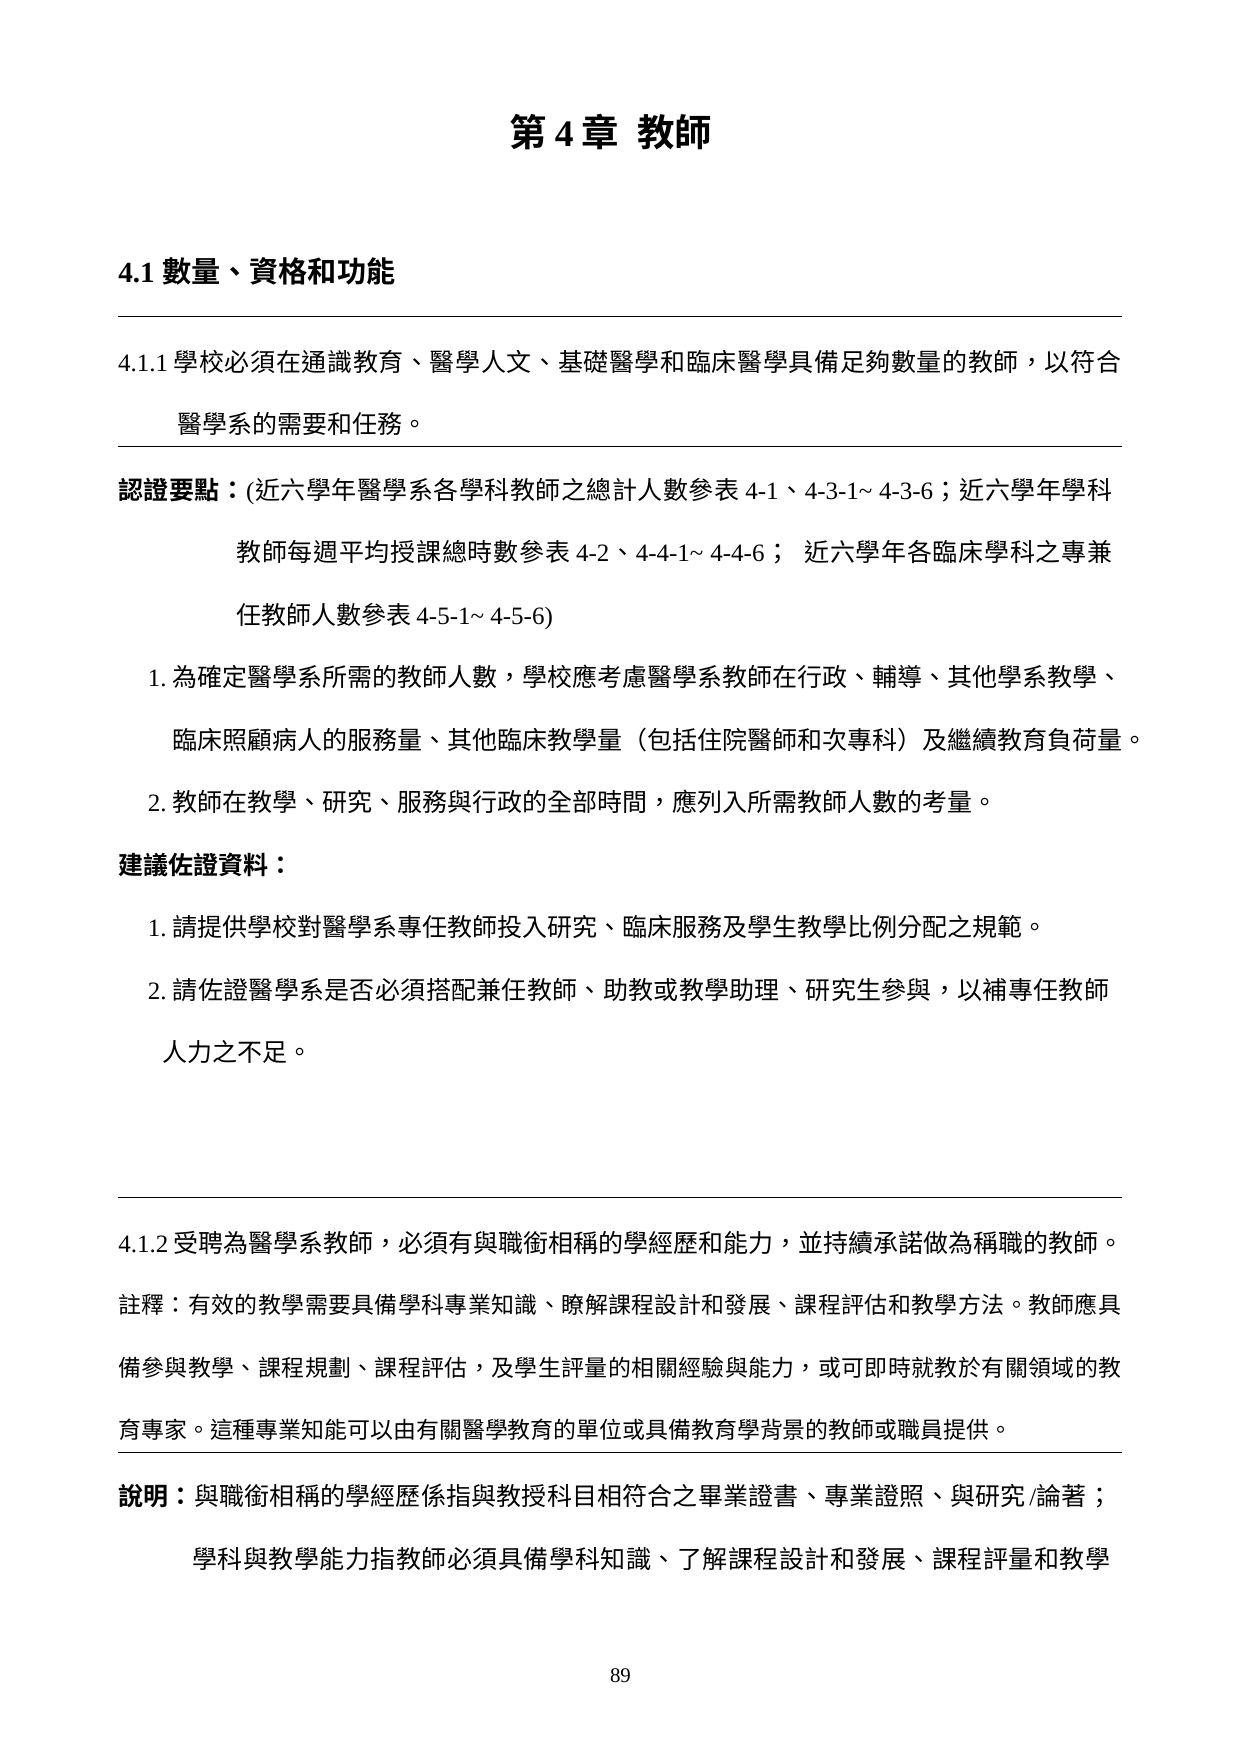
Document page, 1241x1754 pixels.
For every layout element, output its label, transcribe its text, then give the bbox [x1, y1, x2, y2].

subtitle 第4章 教師 [118, 89, 1122, 151]
subtitle 4.1 數量、資格和功能 [118, 228, 1122, 291]
text 4.1.1學校必須在通識教育、醫學人文、基礎醫學和臨床醫學具備足夠數量的教師，以符合醫學系的需要和任務。 [118, 317, 1122, 446]
text 說明：與職銜相稱的學經歷係指與教授科目相符合之畢業證書、專業證照、與研究/論著；學科與教學能力指教師必須具備學科知識、了解課程設計和發展、課程評量和教學 [118, 1453, 1112, 1578]
list 為確定醫學系所需的教師人數，學校應考慮醫學系教師在行政、輔導、其他學系教學、臨床照顧病人的服務量、其他臨床教學量（包括住院醫師和次專科）及繼續教育負荷量。 [148, 634, 1122, 759]
list 請提供學校對醫學系專任教師投入研究、臨床服務及學生教學比例分配之規範。 [148, 884, 1112, 947]
text 註釋：有效的教學需要具備學科專業知識、瞭解課程設計和發展、課程評估和教學方法。教師應具備參與教學、課程規劃、課程評估，及學生評量的相關經驗與能力，或可即時就教於有關領域的教育專家。這種專業知能可以由有關醫學教育的單位或具備教育學背景的教師或職員提供。 [118, 1262, 1122, 1452]
list 教師在教學、研究、服務與行政的全部時間，應列入所需教師人數的考量。 [148, 759, 1122, 822]
text 4.1.2受聘為醫學系教師，必須有與職銜相稱的學經歷和能力，並持續承諾做為稱職的教師。 [118, 1198, 1122, 1262]
list 請佐證醫學系是否必須搭配兼任教師、助教或教學助理、研究生參與，以補專任教師人力之不足。 [148, 947, 1112, 1072]
text 建議佐證資料： [118, 822, 1122, 884]
text 認證要點：(近六學年醫學系各學科教師之總計人數參表4-1、4-3-1~ 4-3-6；近六學年學科教師每週平均授課總時數參表4-2、4-4-1~ 4-4-6； 近六學年各臨床學科之專兼任教師人數參表4-5-1~ 4-5-6) [118, 447, 1112, 634]
